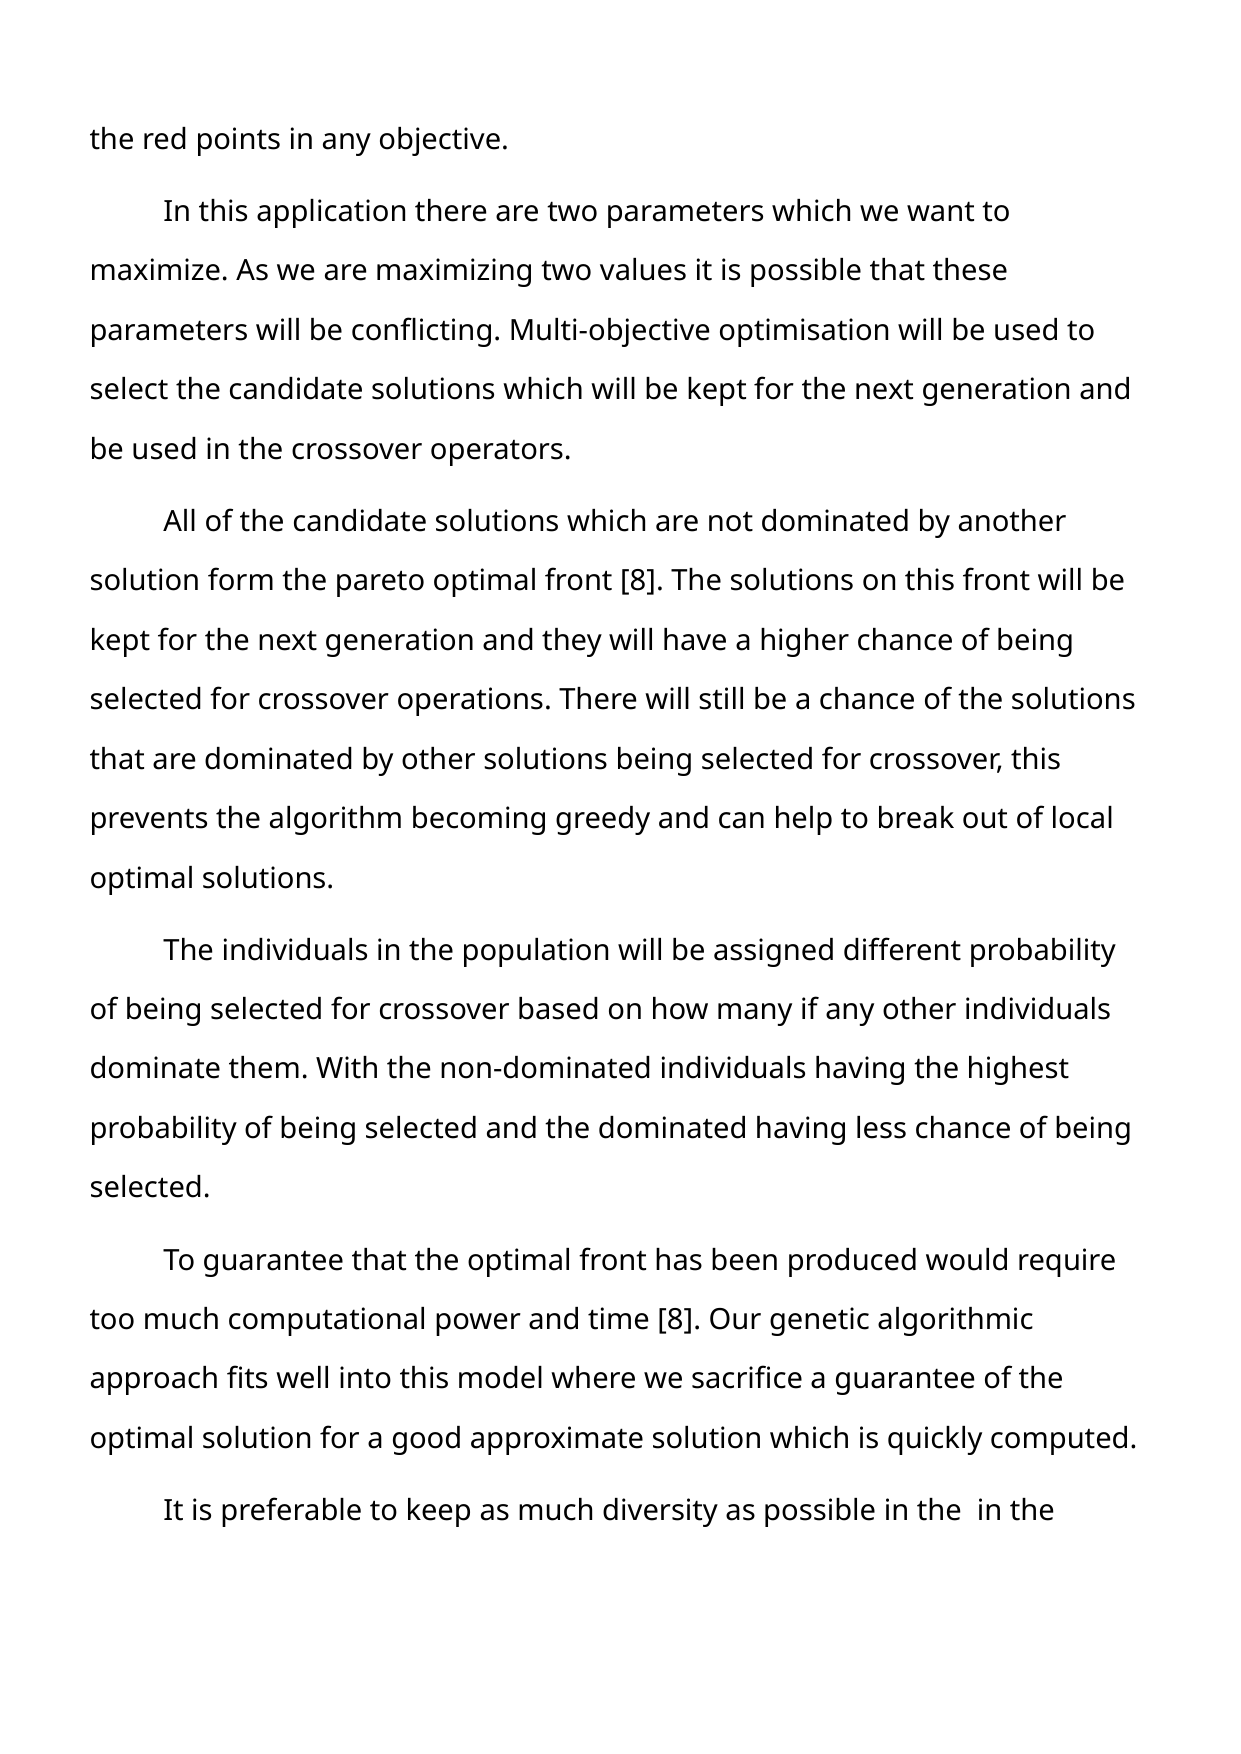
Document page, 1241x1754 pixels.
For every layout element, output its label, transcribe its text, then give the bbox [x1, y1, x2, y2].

text It is preferable to keep as much diversity as possible in the in the [89, 1489, 1152, 1529]
text All of the candidate solutions which are not dominated by another solution form the pareto optimal front [8]. The solutions on this front will be kept for the next generation and they will have a higher chance of being selected for crossover operations. There will still be a chance of the solutions that are dominated by other solutions being selected for crossover, this prevents the algorithm becoming greedy and can help to break out of local optimal solutions. [89, 500, 1152, 897]
text To guarantee that the optimal front has been produced would require too much computational power and time [8]. Our genetic algorithmic approach fits well into this model where we sacrifice a guarantee of the optimal solution for a good approximate solution which is quickly computed. [89, 1239, 1152, 1457]
text In this application there are two parameters which we want to maximize. As we are maximizing two values it is possible that these parameters will be conflicting. Multi-objective optimisation will be used to select the candidate solutions which will be kept for the next generation and be used in the crossover operators. [89, 190, 1152, 468]
text the red points in any objective. [89, 118, 1152, 158]
text The individuals in the population will be assigned different probability of being selected for crossover based on how many if any other individuals dominate them. With the non-dominated individuals having the highest probability of being selected and the dominated having less chance of being selected. [89, 929, 1152, 1206]
